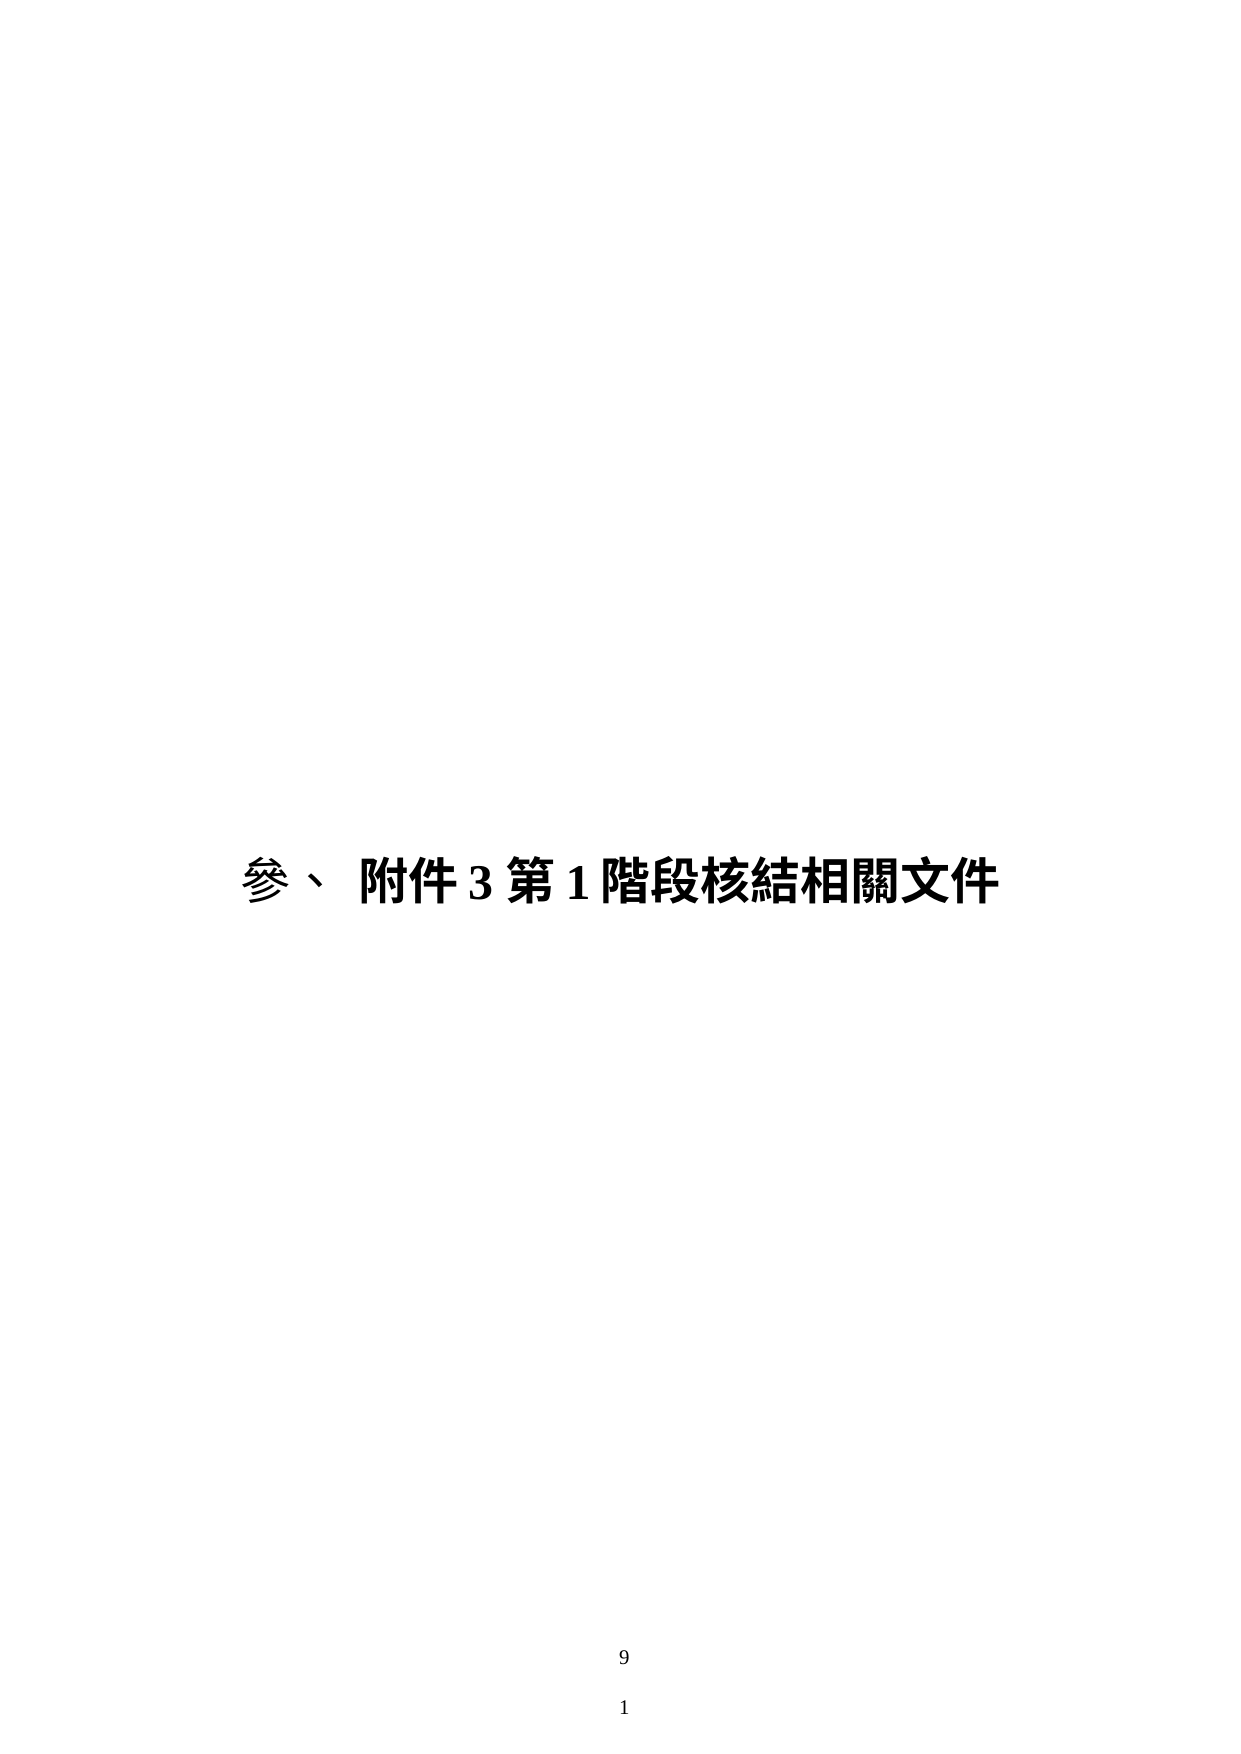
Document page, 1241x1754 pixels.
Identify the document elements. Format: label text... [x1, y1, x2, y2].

subtitle 附件3 第1階段核結相關文件 [118, 804, 1122, 929]
